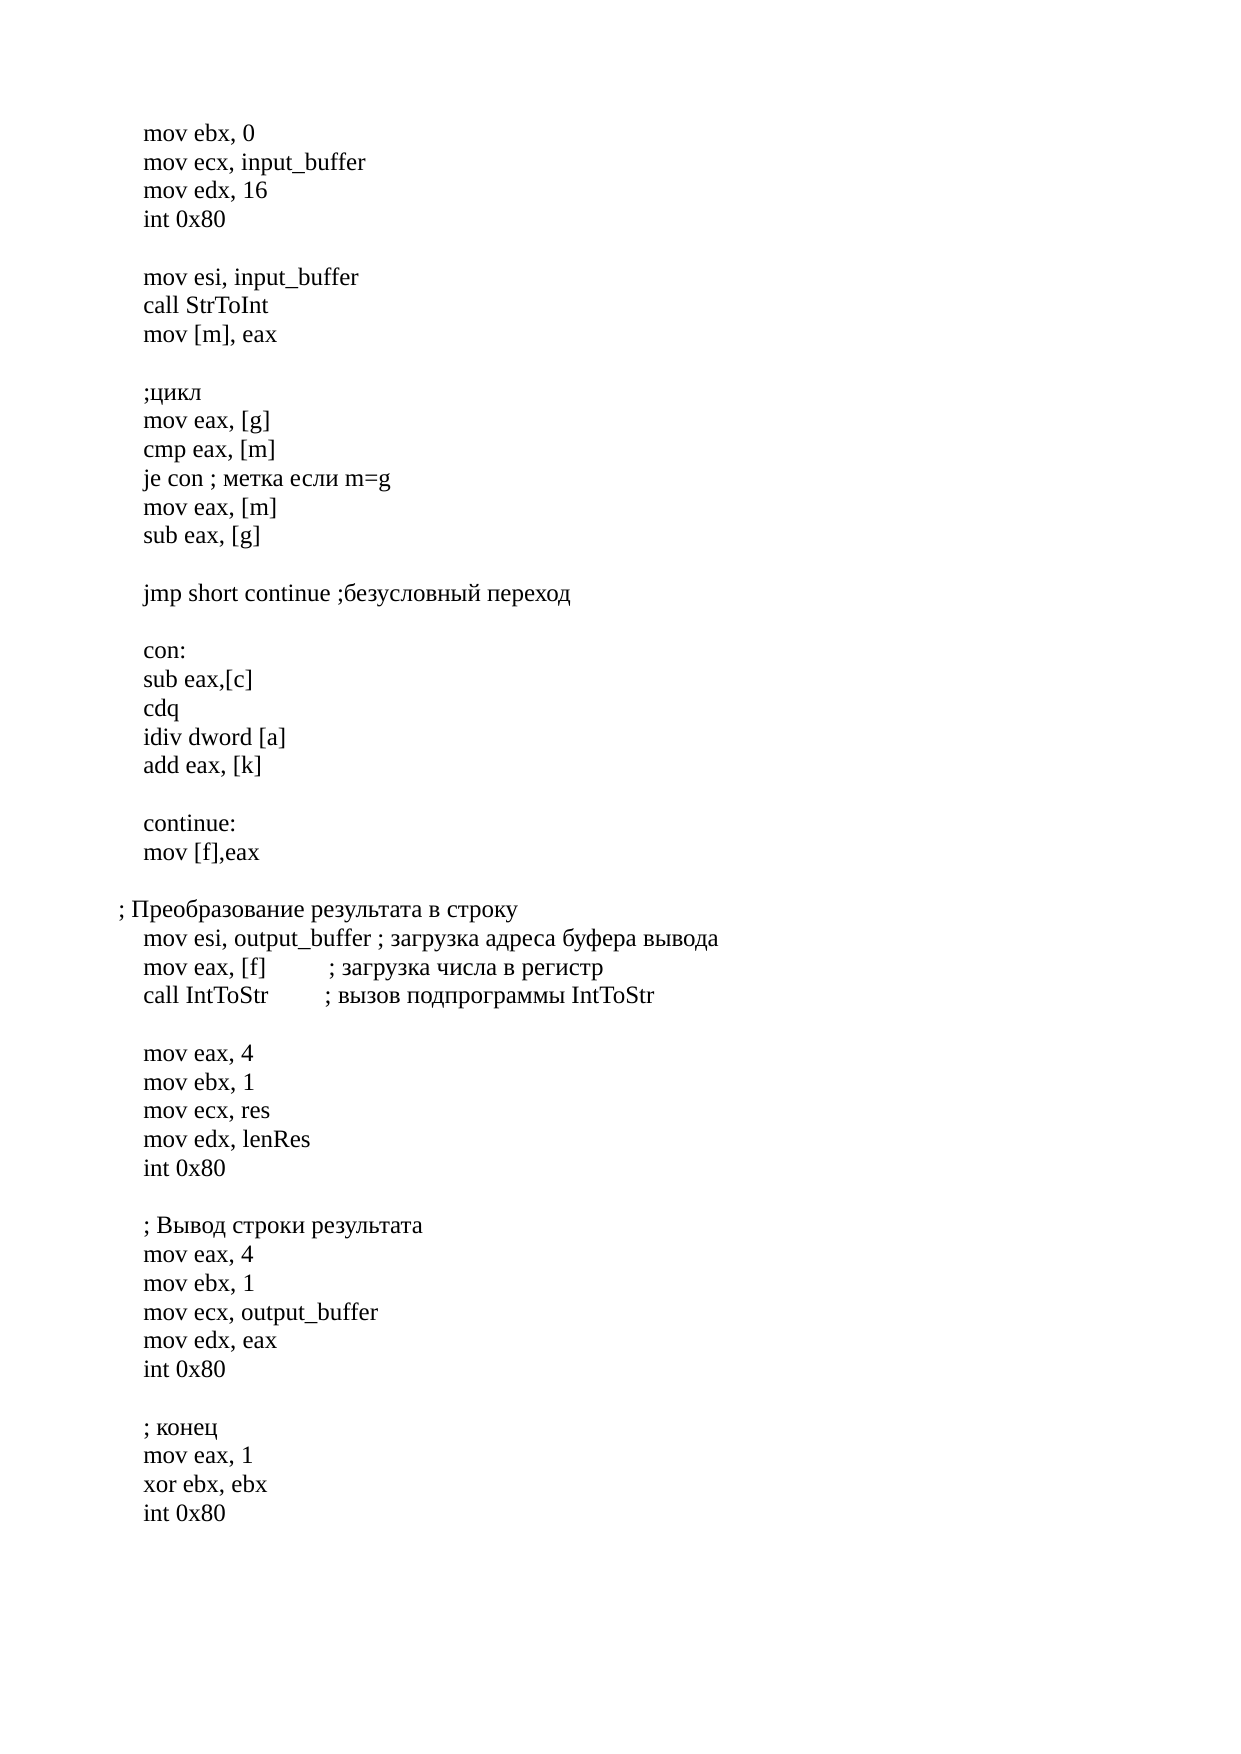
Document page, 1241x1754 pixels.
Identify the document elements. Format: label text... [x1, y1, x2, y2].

text mov ecx, output_buffer [118, 1297, 1122, 1326]
text mov edx, eax [118, 1326, 1122, 1354]
text mov ecx, input_buffer [118, 147, 1122, 176]
text mov ecx, res [118, 1096, 1122, 1124]
text mov ebx, 1 [118, 1268, 1122, 1297]
text con: [118, 636, 1122, 664]
text idiv dword [a] [118, 722, 1122, 751]
text int 0x80 [118, 204, 1122, 233]
text mov eax, 1 [118, 1441, 1122, 1469]
text mov esi, output_buffer ; загрузка адреса буфера вывода [118, 923, 1122, 952]
text int 0x80 [118, 1153, 1122, 1182]
text je con ; метка если m=g [118, 463, 1122, 492]
text int 0x80 [118, 1498, 1122, 1527]
text sub eax, [g] [118, 521, 1122, 549]
text mov ebx, 1 [118, 1067, 1122, 1096]
text mov edx, lenRes [118, 1124, 1122, 1153]
text mov eax, [f] ; загрузка числа в регистр [118, 952, 1122, 981]
text continue: [118, 808, 1122, 837]
text mov [m], eax [118, 319, 1122, 348]
text mov edx, 16 [118, 176, 1122, 204]
text mov ebx, 0 [118, 118, 1122, 147]
text add eax, [k] [118, 751, 1122, 779]
text jmp short continue ;безусловный переход [118, 578, 1122, 607]
text ;цикл [118, 377, 1122, 406]
text mov eax, [m] [118, 492, 1122, 521]
text sub eax,[c] [118, 664, 1122, 693]
text cmp eax, [m] [118, 434, 1122, 463]
text ; Преобразование результата в строку [118, 894, 1122, 923]
text mov eax, 4 [118, 1239, 1122, 1268]
text int 0x80 [118, 1354, 1122, 1383]
text xor ebx, ebx [118, 1469, 1122, 1498]
text mov eax, [g] [118, 406, 1122, 434]
text call StrToInt [118, 291, 1122, 319]
text cdq [118, 693, 1122, 722]
text ; конец [118, 1412, 1122, 1441]
text mov esi, input_buffer [118, 262, 1122, 291]
text mov [f],eax [118, 837, 1122, 866]
text ; Вывод строки результата [118, 1211, 1122, 1239]
text mov eax, 4 [118, 1038, 1122, 1067]
text call IntToStr ; вызов подпрограммы IntToStr [118, 981, 1122, 1009]
